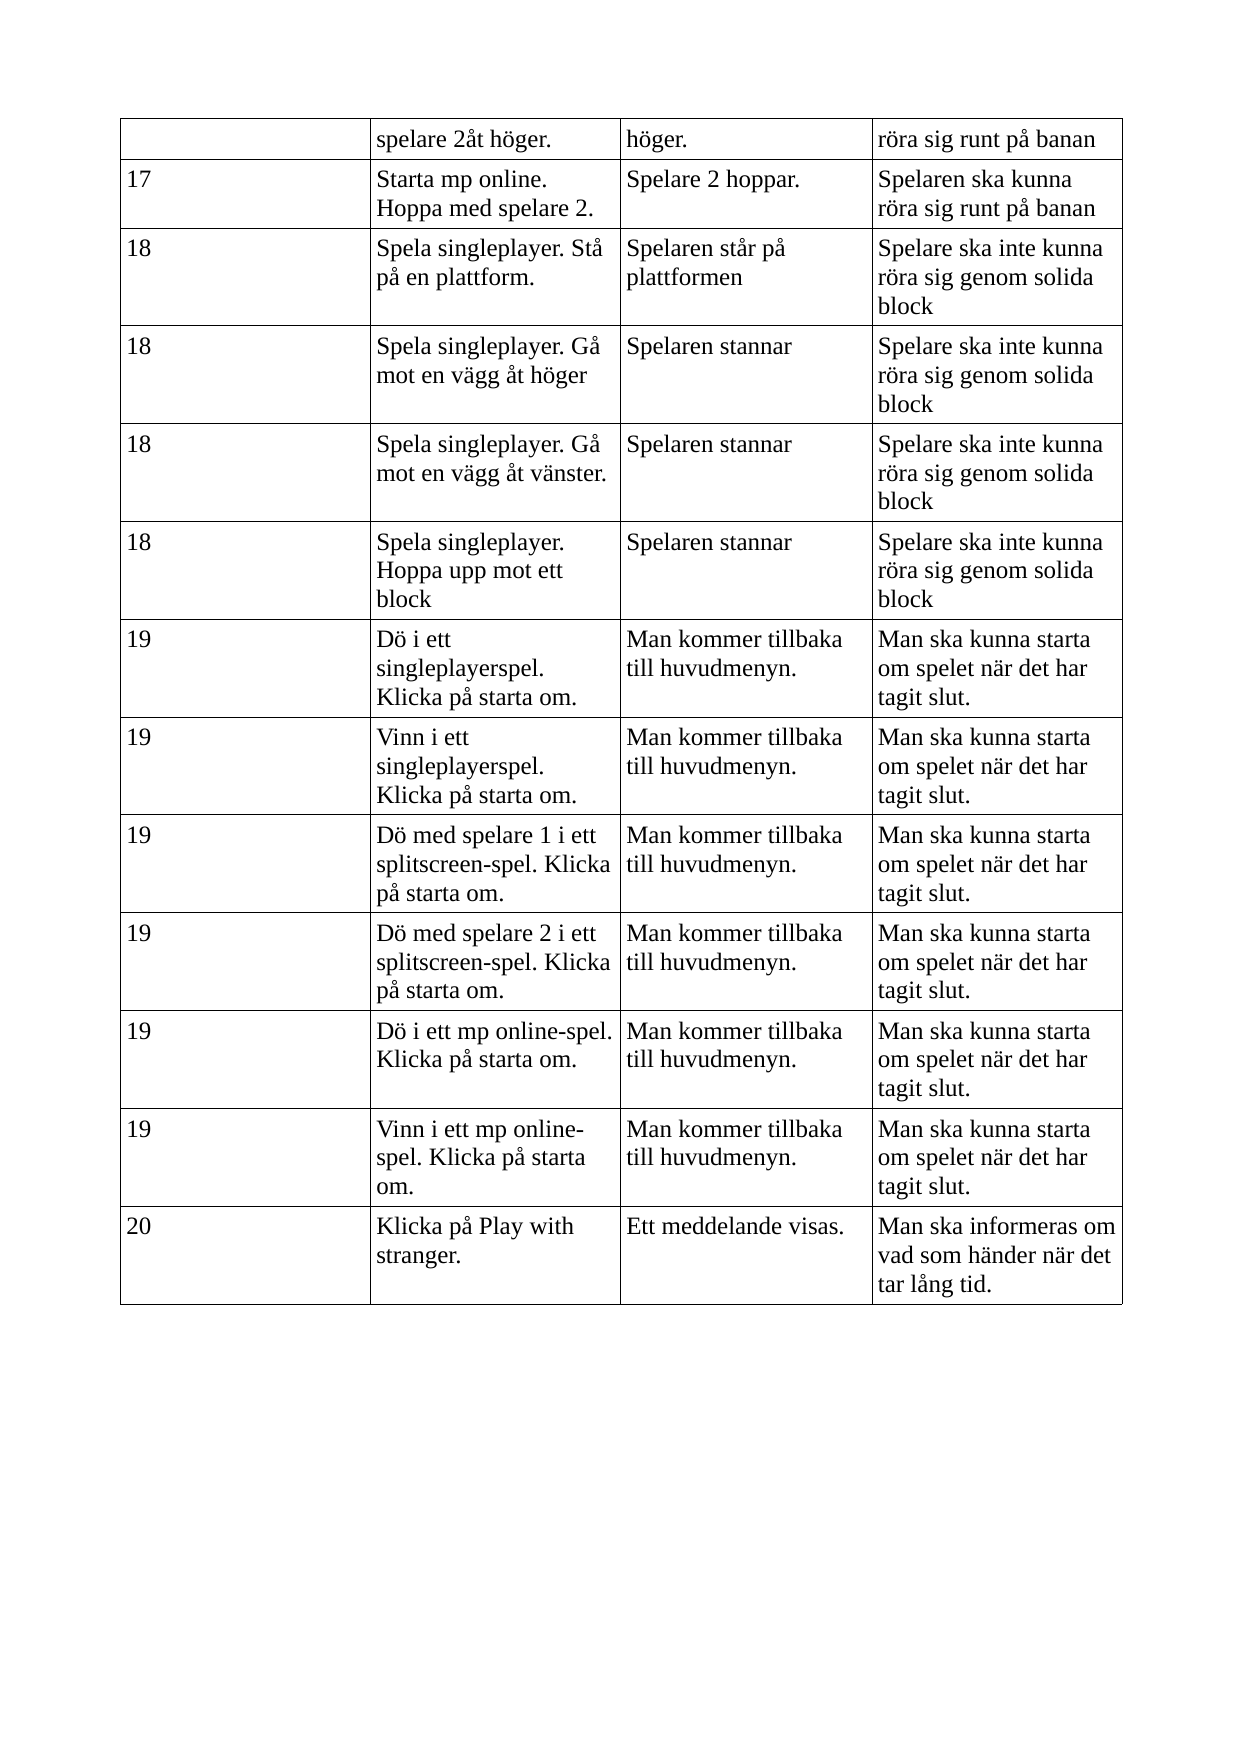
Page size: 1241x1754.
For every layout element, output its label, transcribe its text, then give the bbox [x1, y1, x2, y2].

table_cell Man kommer tillbaka till huvudmenyn. [621, 815, 872, 912]
table_cell Starta mp online. Hoppa med spelare 2. [371, 160, 620, 227]
table_cell Dö med spelare 2 i ett splitscreen-spel. Klicka på starta om. [371, 913, 620, 1010]
table_cell Dö med spelare 1 i ett splitscreen-spel. Klicka på starta om. [371, 815, 620, 912]
table_cell Man kommer tillbaka till huvudmenyn. [621, 913, 872, 1010]
table_cell Man kommer tillbaka till huvudmenyn. [621, 620, 872, 717]
table_cell Spelaren stannar [621, 522, 872, 619]
table_cell Spela singleplayer. Gå mot en vägg åt vänster. [371, 424, 620, 521]
table_cell Dö i ett singleplayerspel. Klicka på starta om. [371, 620, 620, 717]
table_cell Man kommer tillbaka till huvudmenyn. [621, 1011, 872, 1108]
table_cell Spelare ska inte kunna röra sig genom solida block [873, 424, 1122, 521]
table_cell höger. [621, 119, 872, 158]
table_cell Spelaren stannar [621, 326, 872, 423]
table_cell Man ska kunna starta om spelet när det har tagit slut. [873, 1011, 1122, 1108]
table_cell Spelare 2 hoppar. [621, 160, 872, 227]
table_cell Vinn i ett singleplayerspel. Klicka på starta om. [371, 718, 620, 814]
table_cell Spela singleplayer. Hoppa upp mot ett block [371, 522, 620, 619]
table_cell Spelaren stannar [621, 424, 872, 521]
table_cell 19 [121, 718, 370, 814]
table_cell 18 [121, 424, 370, 521]
table_cell Spelare ska inte kunna röra sig genom solida block [873, 522, 1122, 619]
table_cell Spela singleplayer. Gå mot en vägg åt höger [371, 326, 620, 423]
table_cell [121, 119, 370, 158]
table_cell Spelare ska inte kunna röra sig genom solida block [873, 326, 1122, 423]
table_cell Man ska kunna starta om spelet när det har tagit slut. [873, 1109, 1122, 1206]
table_cell 18 [121, 522, 370, 619]
table_cell Man ska kunna starta om spelet när det har tagit slut. [873, 913, 1122, 1010]
table_cell Man ska kunna starta om spelet när det har tagit slut. [873, 815, 1122, 912]
table_cell 18 [121, 229, 370, 325]
table_cell Spela singleplayer. Stå på en plattform. [371, 229, 620, 325]
table_cell Spelaren ska kunna röra sig runt på banan [873, 160, 1122, 227]
table_cell 20 [121, 1207, 370, 1303]
table_cell 19 [121, 913, 370, 1010]
table_cell Man ska kunna starta om spelet när det har tagit slut. [873, 718, 1122, 814]
table_cell 19 [121, 620, 370, 717]
table_cell Klicka på Play with stranger. [371, 1207, 620, 1303]
table_cell 17 [121, 160, 370, 227]
table_cell 19 [121, 815, 370, 912]
table_cell 18 [121, 326, 370, 423]
table_cell Man kommer tillbaka till huvudmenyn. [621, 718, 872, 814]
table_cell Vinn i ett mp online-spel. Klicka på starta om. [371, 1109, 620, 1206]
table_cell Spelare ska inte kunna röra sig genom solida block [873, 229, 1122, 325]
table_cell röra sig runt på banan [873, 119, 1122, 158]
table_cell Man kommer tillbaka till huvudmenyn. [621, 1109, 872, 1206]
table_cell Dö i ett mp online-spel. Klicka på starta om. [371, 1011, 620, 1108]
table_cell Spelaren står på plattformen [621, 229, 872, 325]
table_cell Man ska informeras om vad som händer när det tar lång tid. [873, 1207, 1122, 1303]
table_cell 19 [121, 1011, 370, 1108]
table_cell 19 [121, 1109, 370, 1206]
table_cell Man ska kunna starta om spelet när det har tagit slut. [873, 620, 1122, 717]
table_cell Ett meddelande visas. [621, 1207, 872, 1303]
table_cell spelare 2åt höger. [371, 119, 620, 158]
